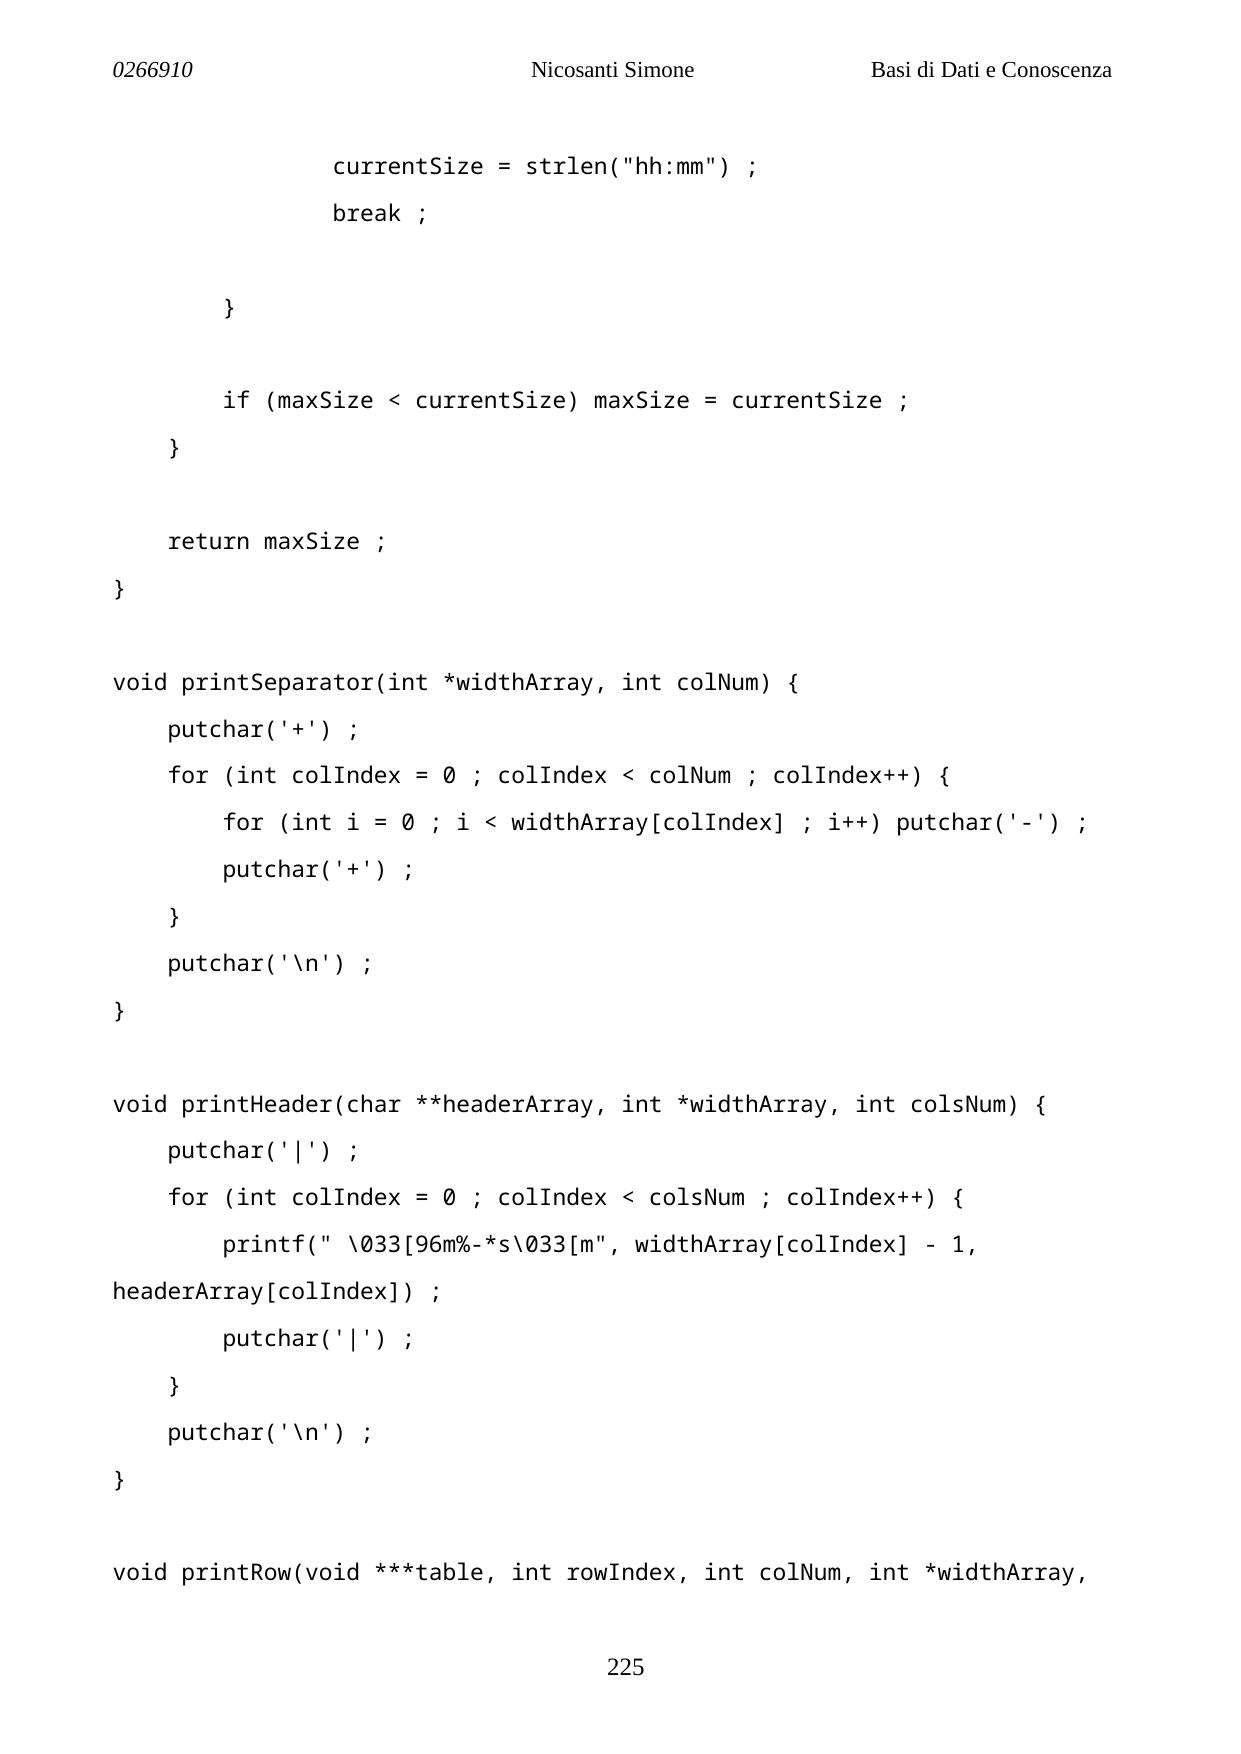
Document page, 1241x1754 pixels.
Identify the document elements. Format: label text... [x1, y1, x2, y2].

text } [112, 1462, 1128, 1494]
text void printRow(void ***table, int rowIndex, int colNum, int *widthArray, [112, 1556, 1128, 1587]
text } [112, 994, 1128, 1025]
text for (int i = 0 ; i < widthArray[colIndex] ; i++) putchar('-') ; [112, 806, 1128, 837]
text } [112, 1369, 1128, 1400]
text putchar('|') ; [112, 1134, 1128, 1166]
text if (maxSize < currentSize) maxSize = currentSize ; [112, 384, 1128, 416]
text for (int colIndex = 0 ; colIndex < colsNum ; colIndex++) { [112, 1181, 1128, 1212]
text putchar('|') ; [112, 1322, 1128, 1353]
text currentSize = strlen("hh:mm") ; [112, 150, 1128, 181]
text putchar('+') ; [112, 712, 1128, 744]
text } [112, 291, 1128, 322]
text putchar('\n') ; [112, 947, 1128, 978]
text printf(" \033[96m%-*s\033[m", widthArray[colIndex] - 1, headerArray[colIndex]) ; [112, 1228, 1128, 1306]
text return maxSize ; [112, 525, 1128, 556]
text break ; [112, 197, 1128, 228]
text for (int colIndex = 0 ; colIndex < colNum ; colIndex++) { [112, 759, 1128, 791]
text void printSeparator(int *widthArray, int colNum) { [112, 666, 1128, 697]
text } [112, 572, 1128, 603]
text } [112, 431, 1128, 462]
text putchar('\n') ; [112, 1416, 1128, 1447]
text void printHeader(char **headerArray, int *widthArray, int colsNum) { [112, 1087, 1128, 1119]
text } [112, 900, 1128, 931]
text putchar('+') ; [112, 853, 1128, 884]
